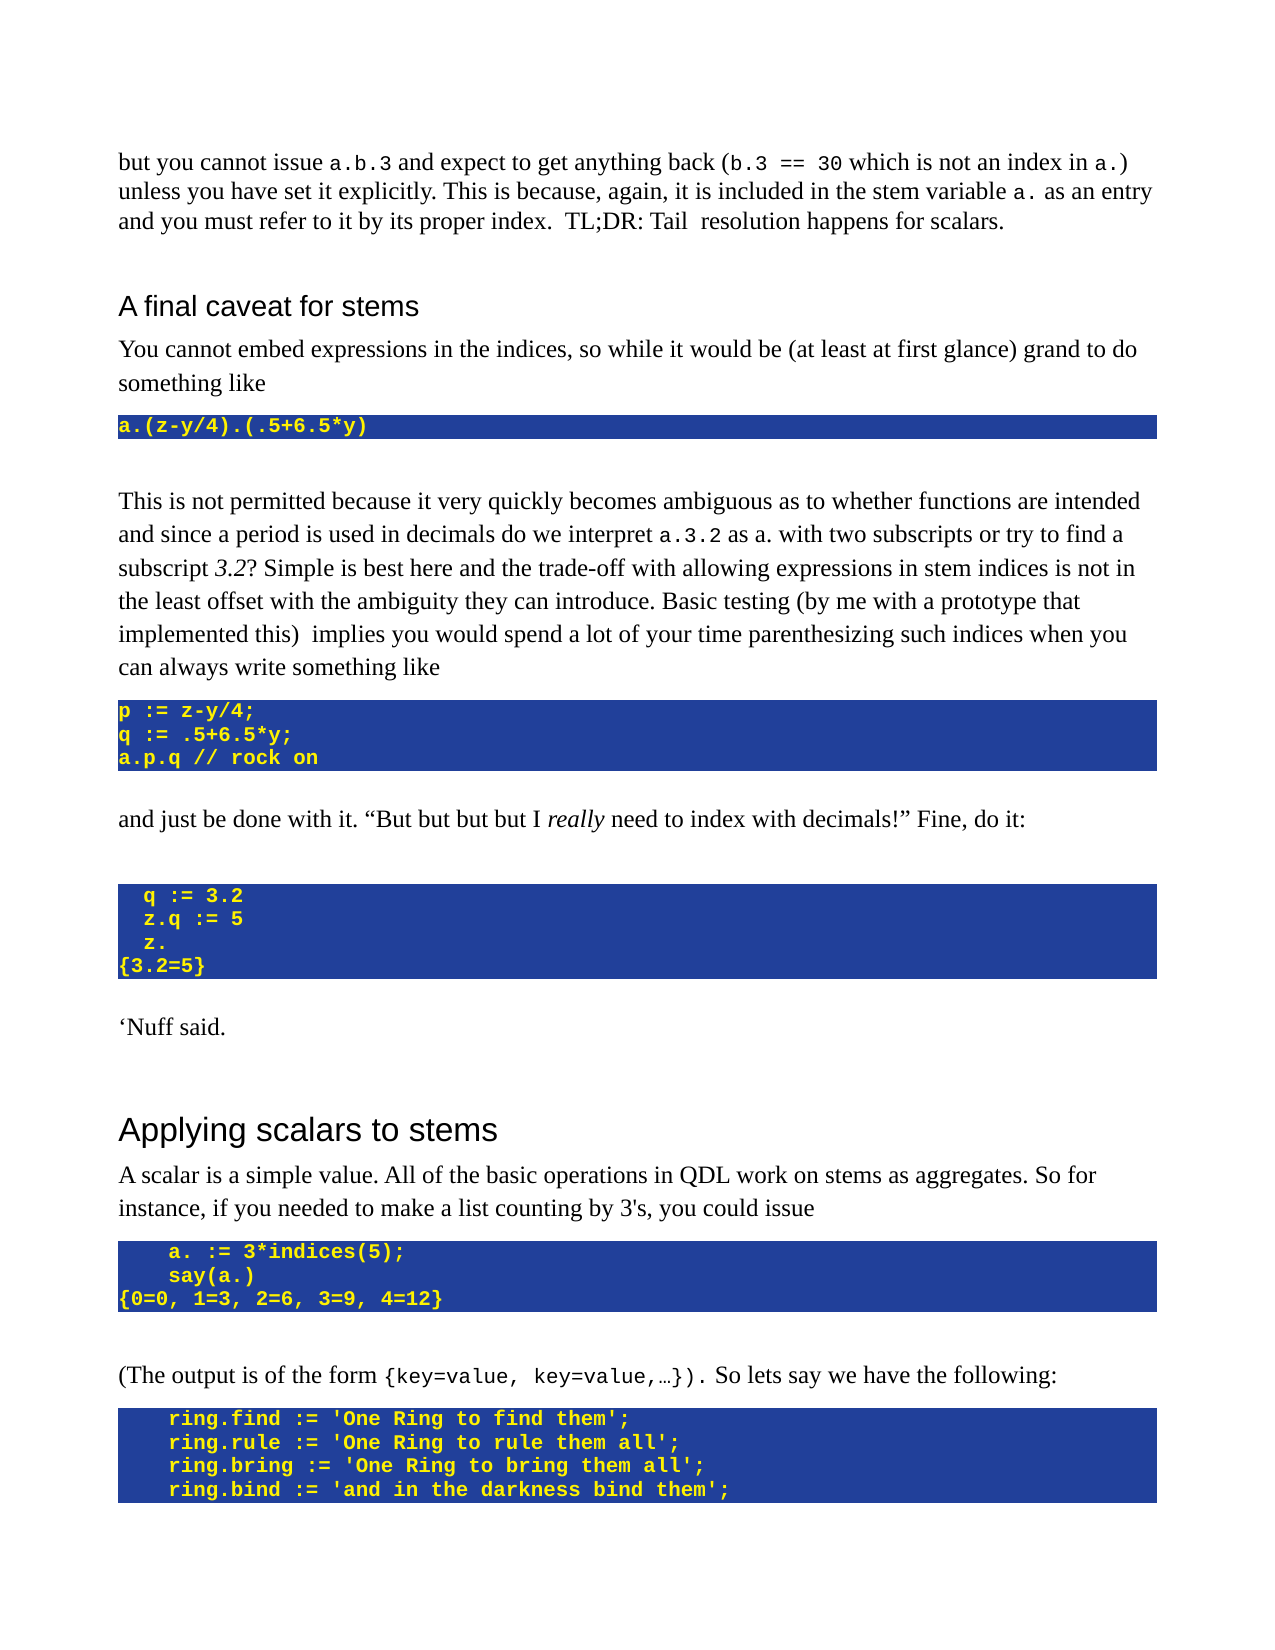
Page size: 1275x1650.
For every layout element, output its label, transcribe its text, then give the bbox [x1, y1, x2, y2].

subtitle Applying scalars to stems [118, 1109, 1157, 1148]
text This is not permitted because it very quickly becomes ambiguous as to whether functions are intended and since a period is used in decimals do we interpret a.3.2 as a. with two subscripts or try to find a subscript 3.2? Simple is best here and the trade-off with allowing expressions in stem indices is not in the least offset with the ambiguity they can introduce. Basic testing (by me with a prototype that implemented this) implies you would spend a lot of your time parenthesizing such indices when you can always write something like [118, 486, 1157, 681]
text p := z-y/4; [118, 700, 1157, 724]
subtitle A final caveat for stems [118, 288, 1157, 322]
text q := .5+6.5*y; [118, 724, 1157, 747]
text (The output is of the form {key=value, key=value,…}). So lets say we have the following: [118, 1360, 1157, 1389]
text say(a.) [118, 1265, 1157, 1288]
text You cannot embed expressions in the indices, so while it would be (at least at first glance) grand to do something like [118, 334, 1157, 396]
text and just be done with it. “But but but but I really need to index with decimals!” Fine, do it: [118, 771, 1157, 866]
text ring.bind := 'and in the darkness bind them'; [118, 1479, 1157, 1503]
text a.p.q // rock on [118, 747, 1157, 771]
text q := 3.2 [118, 884, 1157, 908]
text {0=0, 1=3, 2=6, 3=9, 4=12} [118, 1288, 1157, 1312]
text A scalar is a simple value. All of the basic operations in QDL work on stems as aggregates. So for instance, if you needed to make a list counting by 3's, you could issue [118, 1161, 1157, 1222]
text a.(z-y/4).(.5+6.5*y) [118, 415, 1157, 439]
text ring.rule := 'One Ring to rule them all'; [118, 1432, 1157, 1456]
text z.q := 5 [118, 908, 1157, 932]
text but you cannot issue a.b.3 and expect to get anything back (b.3 == 30 which is not an index in a.) unless you have set it explicitly. This is because, again, it is included in the stem variable a. as an entry and you must refer to it by its proper index. TL;DR: Tail resolution happens for scalars. [118, 147, 1157, 235]
text ring.bring := 'One Ring to bring them all'; [118, 1456, 1157, 1479]
text a. := 3*indices(5); [118, 1241, 1157, 1265]
text {3.2=5} [118, 956, 1157, 979]
text ring.find := 'One Ring to find them'; [118, 1408, 1157, 1432]
text ‘Nuff said. [118, 979, 1157, 1041]
text z. [118, 932, 1157, 956]
